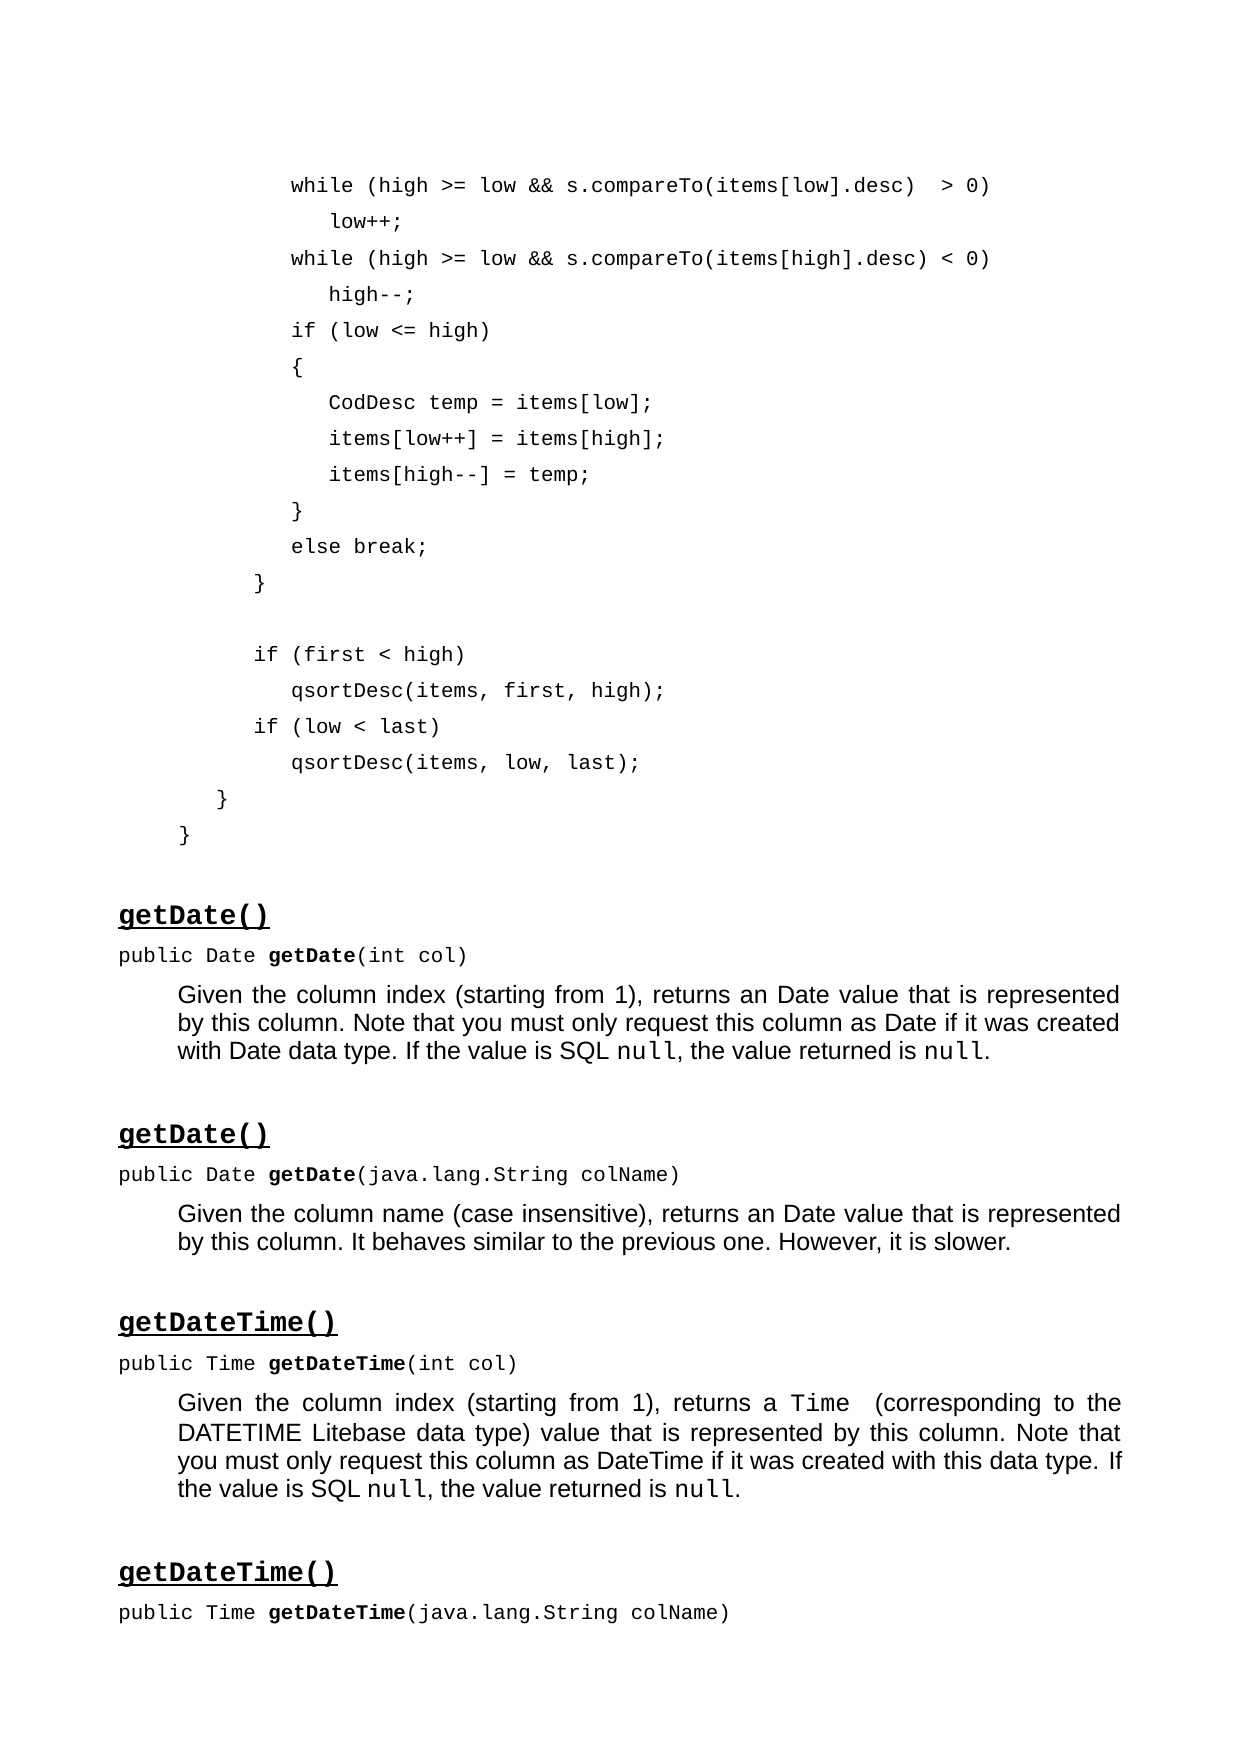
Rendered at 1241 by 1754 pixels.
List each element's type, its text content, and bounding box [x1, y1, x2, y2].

list Given the column index (starting from 1), returns an Date value that is represented by this column. Note that you must only request this column as Date if it was created with Date data type. If the value is SQL null, the value returned is null. [177, 981, 1122, 1067]
list Given the column index (starting from 1), returns a Time (corresponding to the DATETIME Litebase data type) value that is represented by this column. Note that you must only request this column as DateTime if it was created with this data type. If the value is SQL null, the value returned is null. [177, 1389, 1122, 1505]
list } [177, 788, 1122, 812]
subtitle getDateTime() [118, 1557, 1122, 1589]
text public Date getDate(int col) [118, 945, 1122, 968]
subtitle getDateTime() [118, 1308, 1122, 1340]
list if (low < last) [177, 716, 1122, 740]
list } [177, 500, 1122, 523]
list qsortDesc(items, first, high); [177, 680, 1122, 704]
subtitle getDate() [118, 1119, 1122, 1151]
list while (high >= low && s.compareTo(items[low].desc) > 0) [177, 176, 1122, 199]
list high--; [177, 284, 1122, 307]
text public Date getDate(java.lang.String colName) [118, 1164, 1122, 1187]
list } [177, 572, 1122, 596]
list if (low <= high) [177, 320, 1122, 343]
list } [177, 824, 1122, 848]
list while (high >= low && s.compareTo(items[high].desc) < 0) [177, 248, 1122, 271]
list CodDesc temp = items[low]; [177, 392, 1122, 415]
list qsortDesc(items, low, last); [177, 752, 1122, 776]
list { [177, 356, 1122, 379]
list if (first < high) [177, 644, 1122, 668]
list items[high--] = temp; [177, 464, 1122, 487]
list Given the column name (case insensitive), returns an Date value that is represented by this column. It behaves similar to the previous one. However, it is slower. [177, 1200, 1122, 1256]
list items[low++] = items[high]; [177, 428, 1122, 451]
list low++; [177, 212, 1122, 235]
text public Time getDateTime(int col) [118, 1353, 1122, 1376]
subtitle getDate() [118, 901, 1122, 932]
list else break; [177, 536, 1122, 559]
text public Time getDateTime(java.lang.String colName) [118, 1602, 1122, 1625]
